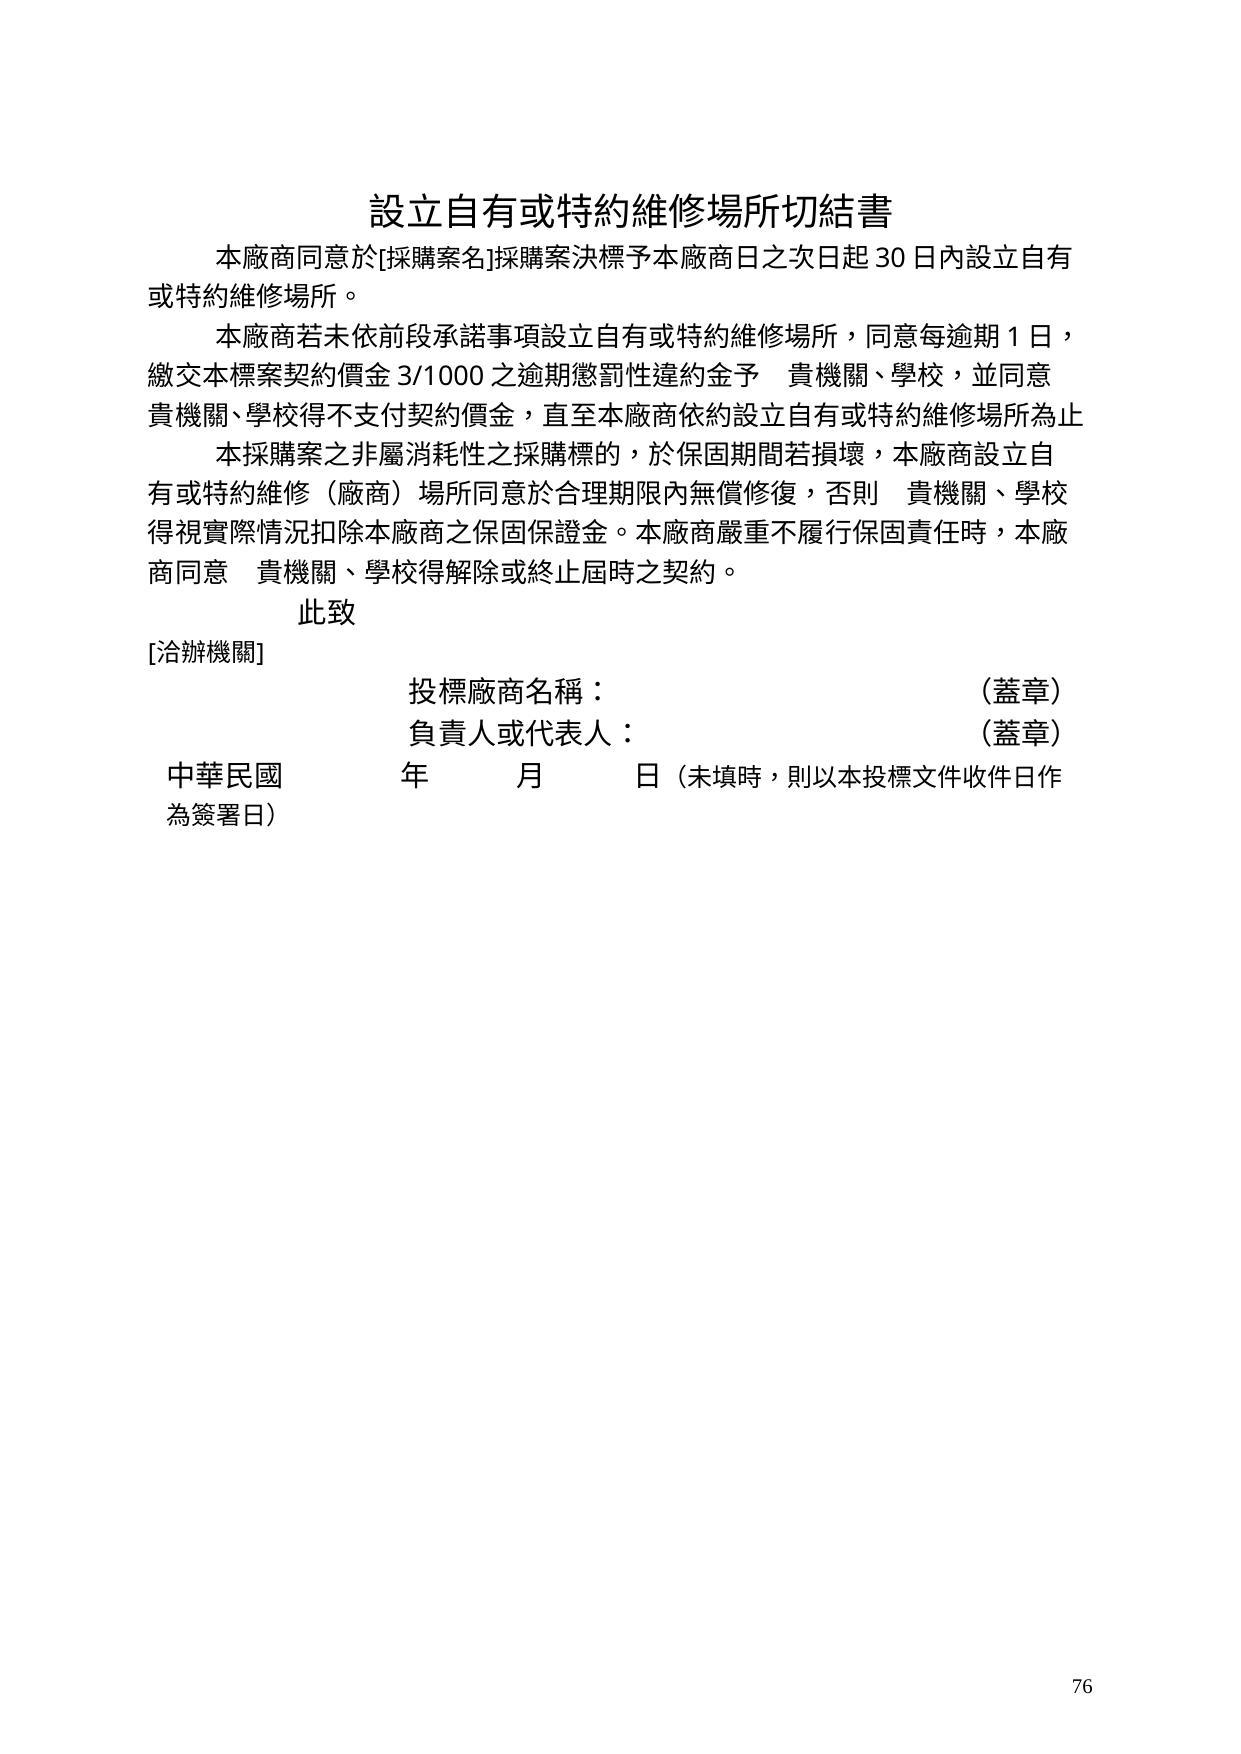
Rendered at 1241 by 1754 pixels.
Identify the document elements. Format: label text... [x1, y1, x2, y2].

text 本採購案之非屬消耗性之採購標的，於保固期間若損壞，本廠商設立自有或特約維修（廠商）場所同意於合理期限內無償修復，否則 貴機關、學校得視實際情況扣除本廠商之保固保證金。本廠商嚴重不履行保固責任時，本廠商同意 貴機關、學校得解除或終止屆時之契約。 [148, 433, 1079, 590]
text 本廠商同意於[採購案名]採購案決標予本廠商日之次日起30日內設立自有或特約維修場所。 [148, 236, 1079, 315]
text 投標廠商名稱： （蓋章） [148, 668, 1079, 711]
text [洽辦機關] [148, 632, 1079, 668]
text 本廠商若未依前段承諾事項設立自有或特約維修場所，同意每逾期1日，繳交本標案契約價金3/1000之逾期懲罰性違約金予 貴機關、學校，並同意 貴機關、學校得不支付契約價金，直至本廠商依約設立自有或特約維修場所為止。 [148, 315, 1079, 433]
text 中華民國 年 月 日（未填時，則以本投標文件收件日作為簽署日） [166, 753, 1079, 831]
text 負責人或代表人： （蓋章） [148, 711, 1079, 753]
text 設立自有或特約維修場所切結書 [148, 182, 1079, 236]
text 此致 [298, 590, 1079, 632]
